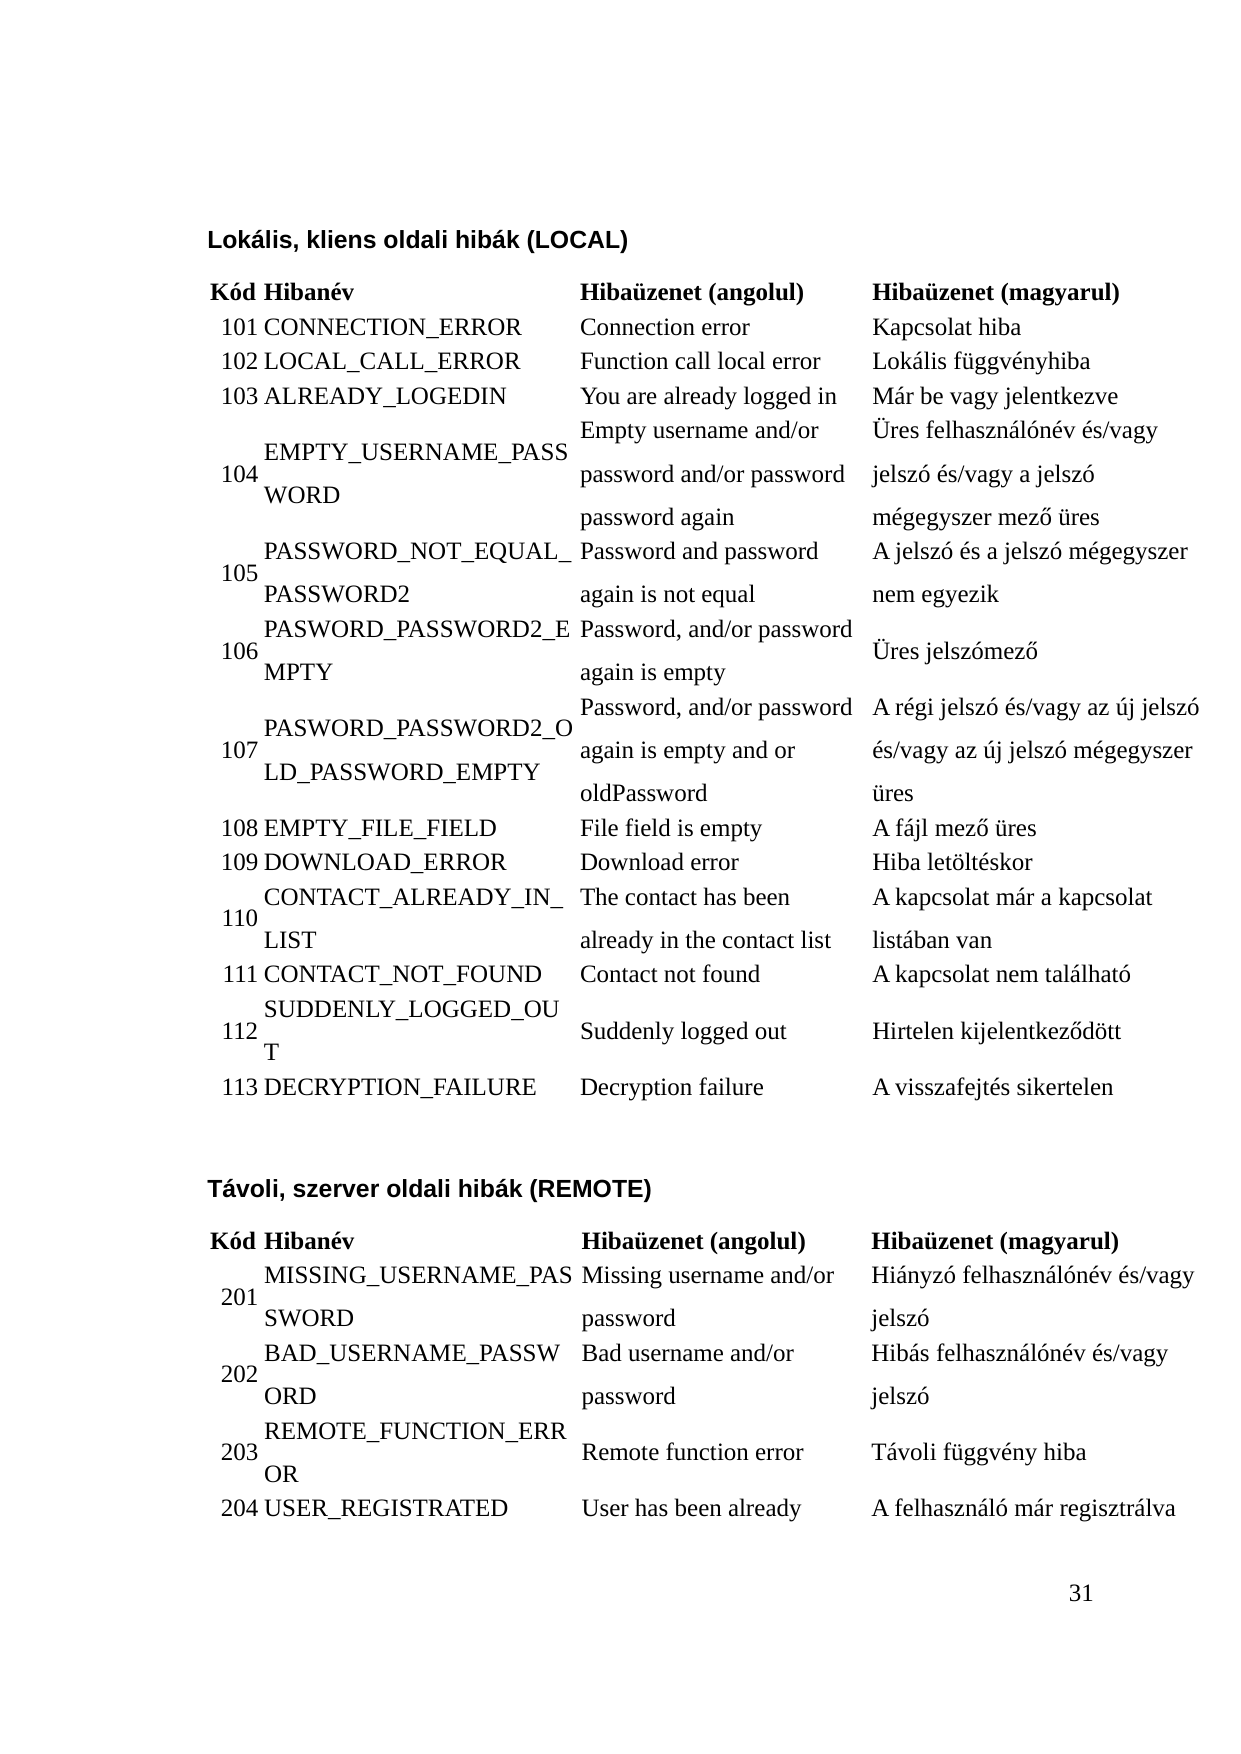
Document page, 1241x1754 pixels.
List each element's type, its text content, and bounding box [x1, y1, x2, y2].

table_cell Connection error [577, 309, 869, 343]
table_cell Üres felhasználónév és/vagy jelszó és/vagy a jelszó mégegyszer mező üres [869, 413, 1211, 533]
table_cell MISSING_USERNAME_PASSWORD [261, 1258, 578, 1335]
table_cell Bad username and/or password [579, 1335, 868, 1413]
table_cell Password, and/or password again is empty and or oldPassword [577, 689, 869, 810]
table_cell EMPTY_FILE_FIELD [261, 810, 577, 844]
table_cell Hiba letöltéskor [869, 844, 1211, 879]
table_cell CONTACT_ALREADY_IN_LIST [261, 879, 577, 957]
table_cell EMPTY_USERNAME_PASSWORD [261, 413, 577, 533]
table_cell A kapcsolat már a kapcsolat listában van [869, 879, 1211, 957]
table_cell A fájl mező üres [869, 810, 1211, 844]
table_cell 101 [207, 309, 261, 343]
table_cell User has been already [579, 1491, 868, 1525]
table_cell 204 [207, 1491, 261, 1525]
table_cell Üres jelszómező [869, 611, 1211, 689]
table_cell 111 [207, 957, 261, 991]
table_cell PASWORD_PASSWORD2_EMPTY [261, 611, 577, 689]
table_header Kód [207, 274, 261, 309]
table_cell You are already logged in [577, 378, 869, 413]
table_header Hibaüzenet (magyarul) [869, 274, 1211, 309]
table_cell DOWNLOAD_ERROR [261, 844, 577, 879]
table_cell PASWORD_PASSWORD2_OLD_PASSWORD_EMPTY [261, 689, 577, 810]
table_cell Contact not found [577, 957, 869, 991]
table_cell 106 [207, 611, 261, 689]
table_cell 113 [207, 1069, 261, 1103]
table_cell Hiányzó felhasználónév és/vagy jelszó [868, 1258, 1211, 1335]
table_cell 105 [207, 534, 261, 611]
table_cell Password, and/or password again is empty [577, 611, 869, 689]
table_cell Empty username and/or password and/or password password again [577, 413, 869, 533]
table_cell Function call local error [577, 344, 869, 378]
table_cell Már be vagy jelentkezve [869, 378, 1211, 413]
table_cell BAD_USERNAME_PASSWORD [261, 1335, 578, 1413]
table_cell A visszafejtés sikertelen [869, 1069, 1211, 1103]
table_cell 102 [207, 344, 261, 378]
table_cell Lokális függvényhiba [869, 344, 1211, 378]
table_cell 107 [207, 689, 261, 810]
table_cell 108 [207, 810, 261, 844]
table_cell REMOTE_FUNCTION_ERROR [261, 1413, 578, 1491]
subtitle Lokális, kliens oldali hibák (LOCAL) [207, 225, 1093, 254]
table_cell 202 [207, 1335, 261, 1413]
table_cell A kapcsolat nem található [869, 957, 1211, 991]
table_header Hibaüzenet (magyarul) [868, 1223, 1211, 1257]
table_header Hibaüzenet (angolul) [579, 1223, 868, 1257]
table_header Hibanév [261, 1223, 578, 1257]
subtitle Távoli, szerver oldali hibák (REMOTE) [207, 1174, 1093, 1202]
table_header Hibaüzenet (angolul) [577, 274, 869, 309]
table_cell SUDDENLY_LOGGED_OUT [261, 991, 577, 1069]
table_cell Hibás felhasználónév és/vagy jelszó [868, 1335, 1211, 1413]
table_cell Download error [577, 844, 869, 879]
table_cell Hirtelen kijelentkeződött [869, 991, 1211, 1069]
table_cell DECRYPTION_FAILURE [261, 1069, 577, 1103]
table_cell CONTACT_NOT_FOUND [261, 957, 577, 991]
table_cell File field is empty [577, 810, 869, 844]
table_cell A felhasználó már regisztrálva [868, 1491, 1211, 1525]
table_cell Missing username and/or password [579, 1258, 868, 1335]
table_cell 203 [207, 1413, 261, 1491]
table_cell Decryption failure [577, 1069, 869, 1103]
table_cell CONNECTION_ERROR [261, 309, 577, 343]
table_cell Suddenly logged out [577, 991, 869, 1069]
table_header Kód [207, 1223, 261, 1257]
table_cell Kapcsolat hiba [869, 309, 1211, 343]
table_cell 201 [207, 1258, 261, 1335]
table_cell USER_REGISTRATED [261, 1491, 578, 1525]
table_cell 103 [207, 378, 261, 413]
table_cell 110 [207, 879, 261, 957]
table_header Hibanév [261, 274, 577, 309]
table_cell Remote function error [579, 1413, 868, 1491]
table_cell 112 [207, 991, 261, 1069]
table_cell The contact has been already in the contact list [577, 879, 869, 957]
table_cell A jelszó és a jelszó mégegyszer nem egyezik [869, 534, 1211, 611]
table_cell ALREADY_LOGEDIN [261, 378, 577, 413]
table_cell A régi jelszó és/vagy az új jelszó és/vagy az új jelszó mégegyszer üres [869, 689, 1211, 810]
table_cell Password and password again is not equal [577, 534, 869, 611]
table_cell PASSWORD_NOT_EQUAL_PASSWORD2 [261, 534, 577, 611]
table_cell LOCAL_CALL_ERROR [261, 344, 577, 378]
table_cell 109 [207, 844, 261, 879]
table_cell 104 [207, 413, 261, 533]
table_cell Távoli függvény hiba [868, 1413, 1211, 1491]
